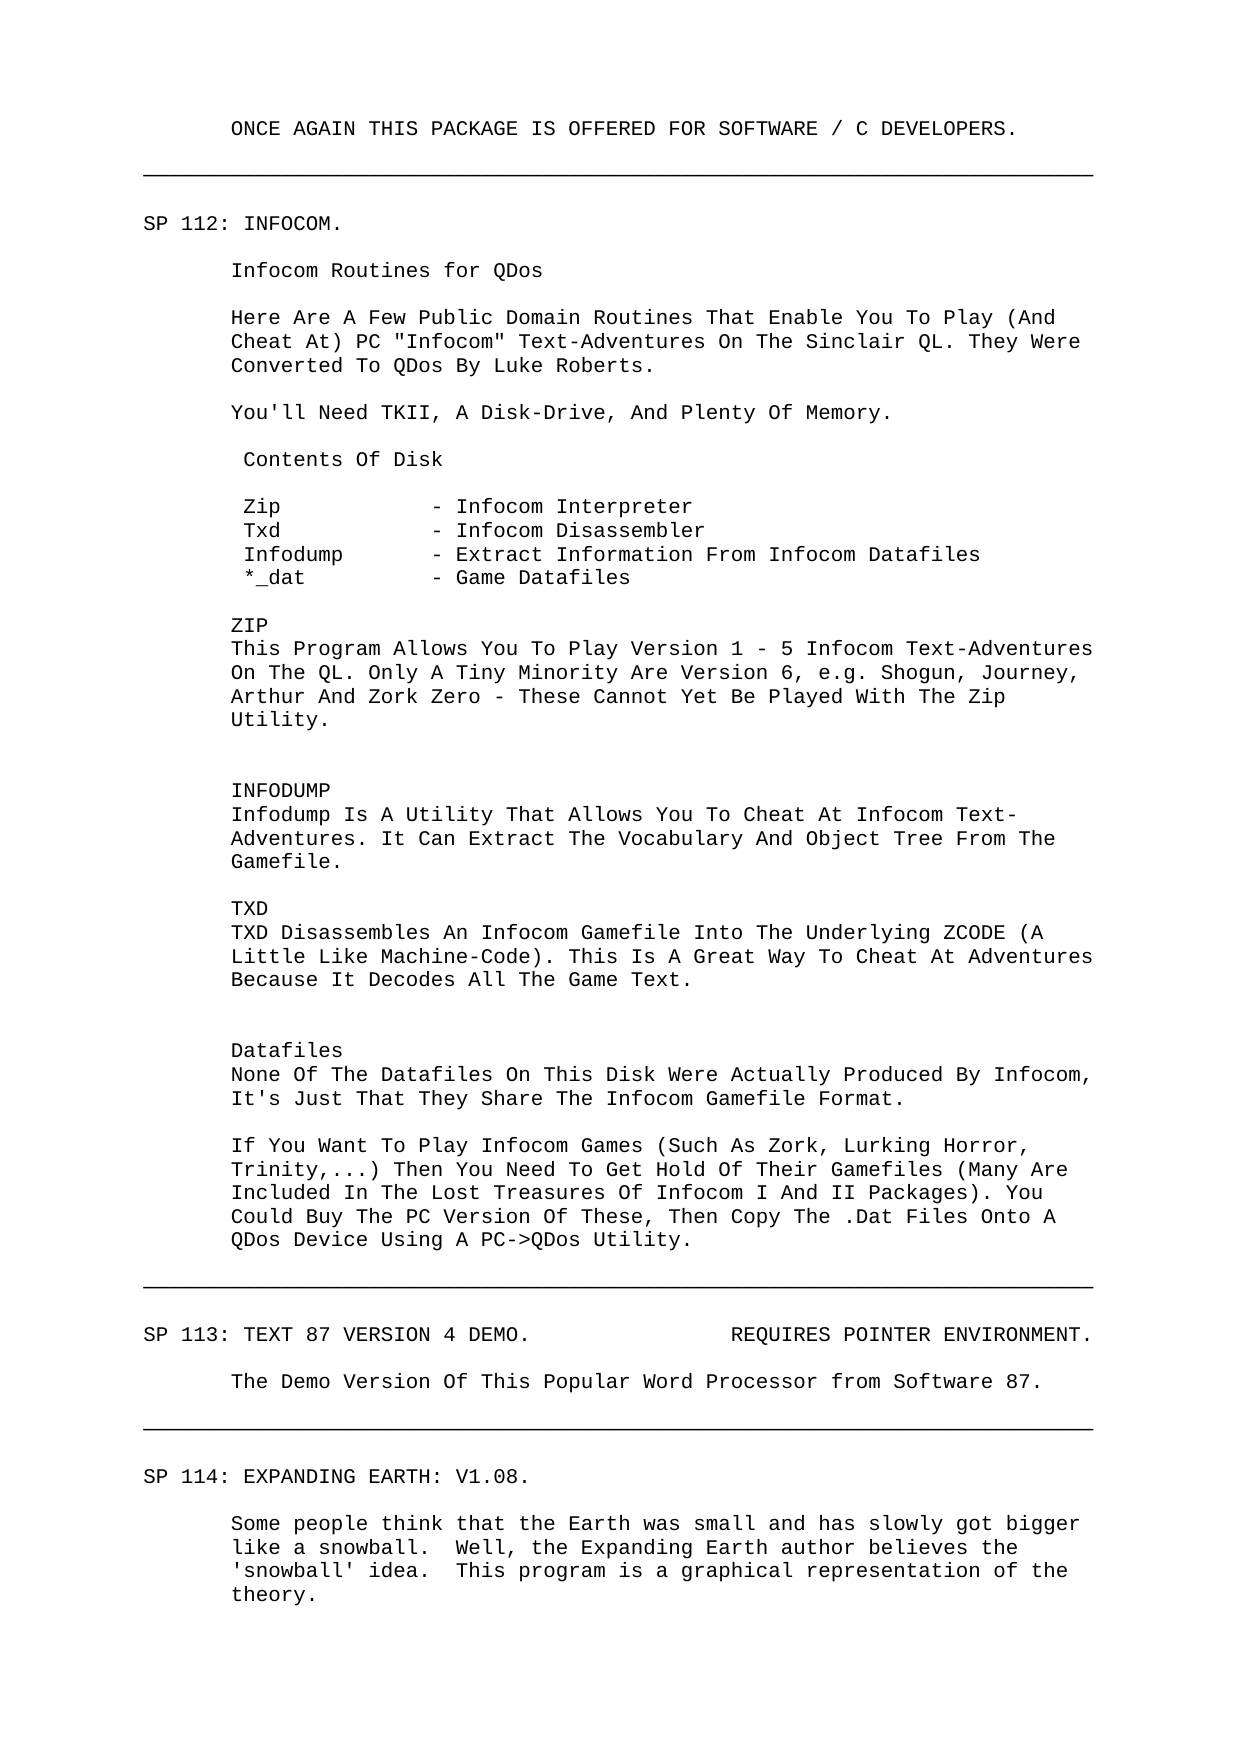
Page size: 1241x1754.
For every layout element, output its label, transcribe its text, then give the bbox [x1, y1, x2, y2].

text ──────────────────────────────────────────────────────────────────────────── [118, 1419, 1122, 1442]
text On The QL. Only A Tiny Minority Are Version 6, e.g. Shogun, Journey, [118, 662, 1122, 686]
text like a snowball. Well, the Expanding Earth author believes the [118, 1537, 1122, 1561]
text Converted To QDos By Luke Roberts. [118, 354, 1122, 378]
text *_dat - Game Datafiles [118, 567, 1122, 591]
text Arthur And Zork Zero - These Cannot Yet Be Played With The Zip [118, 686, 1122, 709]
text Infocom Routines for QDos [118, 260, 1122, 284]
text INFODUMP [118, 780, 1122, 804]
text Zip - Infocom Interpreter [118, 496, 1122, 520]
text Cheat At) PC "Infocom" Text-Adventures On The Sinclair QL. They Were [118, 331, 1122, 354]
text ONCE AGAIN THIS PACKAGE IS OFFERED FOR SOFTWARE / C DEVELOPERS. [118, 118, 1122, 142]
text QDos Device Using A PC->QDos Utility. [118, 1229, 1122, 1253]
text Gamefile. [118, 851, 1122, 875]
text Adventures. It Can Extract The Vocabulary And Object Tree From The [118, 827, 1122, 851]
text Utility. [118, 709, 1122, 733]
text ──────────────────────────────────────────────────────────────────────────── [118, 1277, 1122, 1300]
text It's Just That They Share The Infocom Gamefile Format. [118, 1088, 1122, 1111]
text Infodump - Extract Information From Infocom Datafiles [118, 544, 1122, 567]
text theory. [118, 1584, 1122, 1608]
text You'll Need TKII, A Disk-Drive, And Plenty Of Memory. [118, 402, 1122, 426]
text The Demo Version Of This Popular Word Processor from Software 87. [118, 1371, 1122, 1395]
text Here Are A Few Public Domain Routines That Enable You To Play (And [118, 307, 1122, 331]
text This Program Allows You To Play Version 1 - 5 Infocom Text-Adventures [118, 638, 1122, 662]
text Could Buy The PC Version Of These, Then Copy The .Dat Files Onto A [118, 1206, 1122, 1229]
text None Of The Datafiles On This Disk Were Actually Produced By Infocom, [118, 1064, 1122, 1088]
text Because It Decodes All The Game Text. [118, 969, 1122, 993]
text Contents Of Disk [118, 449, 1122, 473]
text Some people think that the Earth was small and has slowly got bigger [118, 1513, 1122, 1537]
text Little Like Machine-Code). This Is A Great Way To Cheat At Adventures [118, 946, 1122, 969]
text SP 113: TEXT 87 VERSION 4 DEMO. REQUIRES POINTER ENVIRONMENT. [118, 1324, 1122, 1348]
text TXD [118, 898, 1122, 922]
text SP 112: INFOCOM. [118, 213, 1122, 236]
text Txd - Infocom Disassembler [118, 520, 1122, 544]
text ZIP [118, 615, 1122, 638]
text ──────────────────────────────────────────────────────────────────────────── [118, 165, 1122, 189]
text SP 114: EXPANDING EARTH: V1.08. [118, 1466, 1122, 1489]
text TXD Disassembles An Infocom Gamefile Into The Underlying ZCODE (A [118, 922, 1122, 946]
text Trinity,...) Then You Need To Get Hold Of Their Gamefiles (Many Are [118, 1158, 1122, 1182]
text If You Want To Play Infocom Games (Such As Zork, Lurking Horror, [118, 1135, 1122, 1158]
text 'snowball' idea. This program is a graphical representation of the [118, 1561, 1122, 1584]
text Datafiles [118, 1040, 1122, 1064]
text Infodump Is A Utility That Allows You To Cheat At Infocom Text- [118, 804, 1122, 827]
text Included In The Lost Treasures Of Infocom I And II Packages). You [118, 1182, 1122, 1206]
